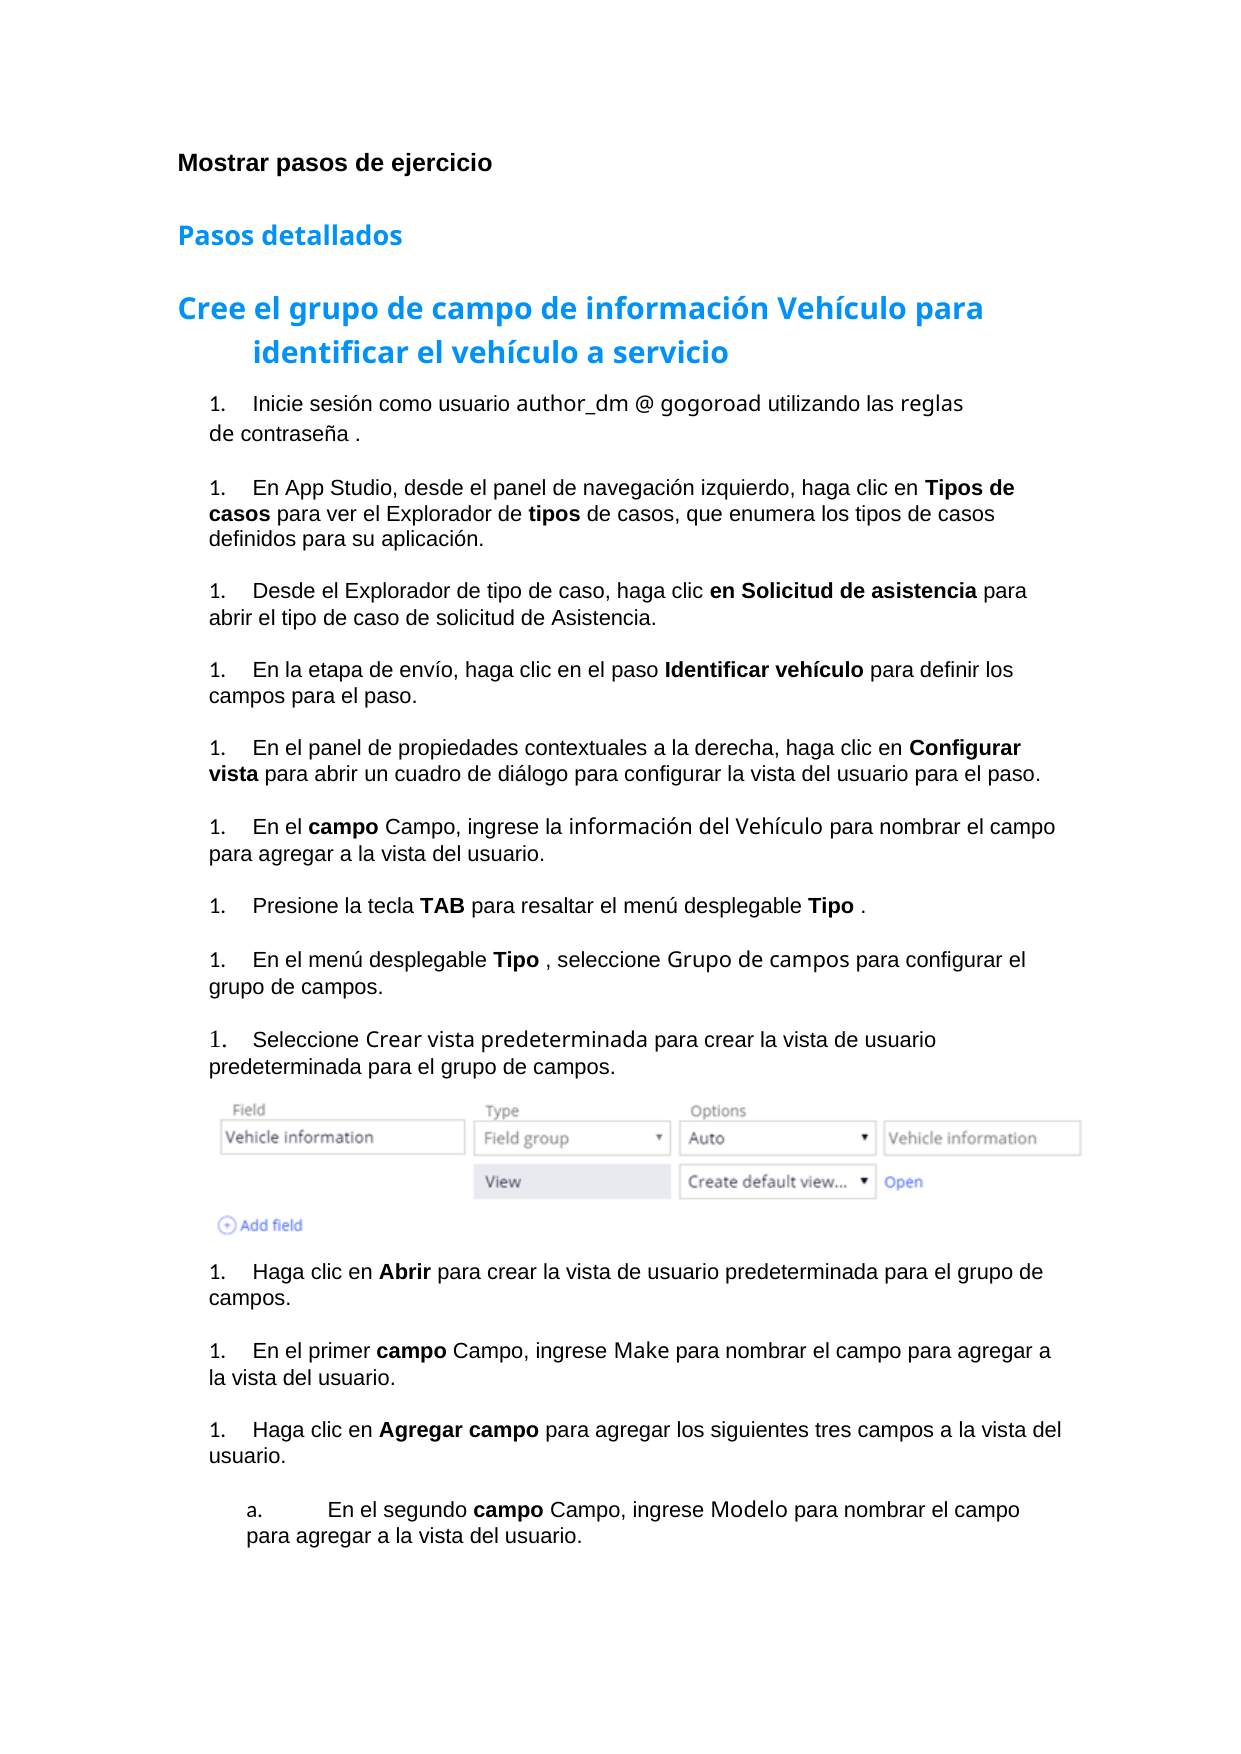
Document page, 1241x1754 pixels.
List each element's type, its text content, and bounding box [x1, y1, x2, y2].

list En la etapa de envío, haga clic en el paso Identificar vehículo para definir los campos para el paso. [208, 655, 1063, 708]
subtitle Cree el grupo de campo de información Vehículo para identificar el vehículo a servicio [177, 287, 1063, 373]
list Seleccione Crear vista predeterminada para crear la vista de usuario predeterminada para el grupo de campos. [208, 1024, 1063, 1079]
list En el panel de propiedades contextuales a la derecha, haga clic en Configurar vista para abrir un cuadro de diálogo para configurar la vista del usuario para el paso. [208, 733, 1063, 786]
picture [208, 1089, 1095, 1247]
list En el primer campo Campo, ingrese Make para nombrar el campo para agregar a la vista del usuario. [208, 1335, 1063, 1390]
list Inicie sesión como usuario author_dm @ gogoroad utilizando las reglas de contraseña . [208, 388, 1063, 448]
list Haga clic en Abrir para crear la vista de usuario predeterminada para el grupo de campos. [208, 1257, 1063, 1310]
list En el menú desplegable Tipo , seleccione Grupo de campos para configurar el grupo de campos. [208, 944, 1063, 999]
list En el segundo campo Campo, ingrese Modelo para nombrar el campo para agregar a la vista del usuario. [246, 1494, 1063, 1549]
list Presione la tecla TAB para resaltar el menú desplegable Tipo . [208, 891, 1063, 919]
subtitle Pasos detallados [177, 216, 1063, 253]
list En el campo Campo, ingrese la información del Vehículo para nombrar el campo para agregar a la vista del usuario. [208, 811, 1063, 866]
list Haga clic en Agregar campo para agregar los siguientes tres campos a la vista del usuario. [208, 1415, 1063, 1469]
subtitle Mostrar pasos de ejercicio [177, 148, 1063, 176]
list En App Studio, desde el panel de navegación izquierdo, haga clic en Tipos de casos para ver el Explorador de tipos de casos, que enumera los tipos de casos definidos para su aplicación. [208, 473, 1063, 551]
list Desde el Explorador de tipo de caso, haga clic en Solicitud de asistencia para abrir el tipo de caso de solicitud de Asistencia. [208, 576, 1063, 630]
